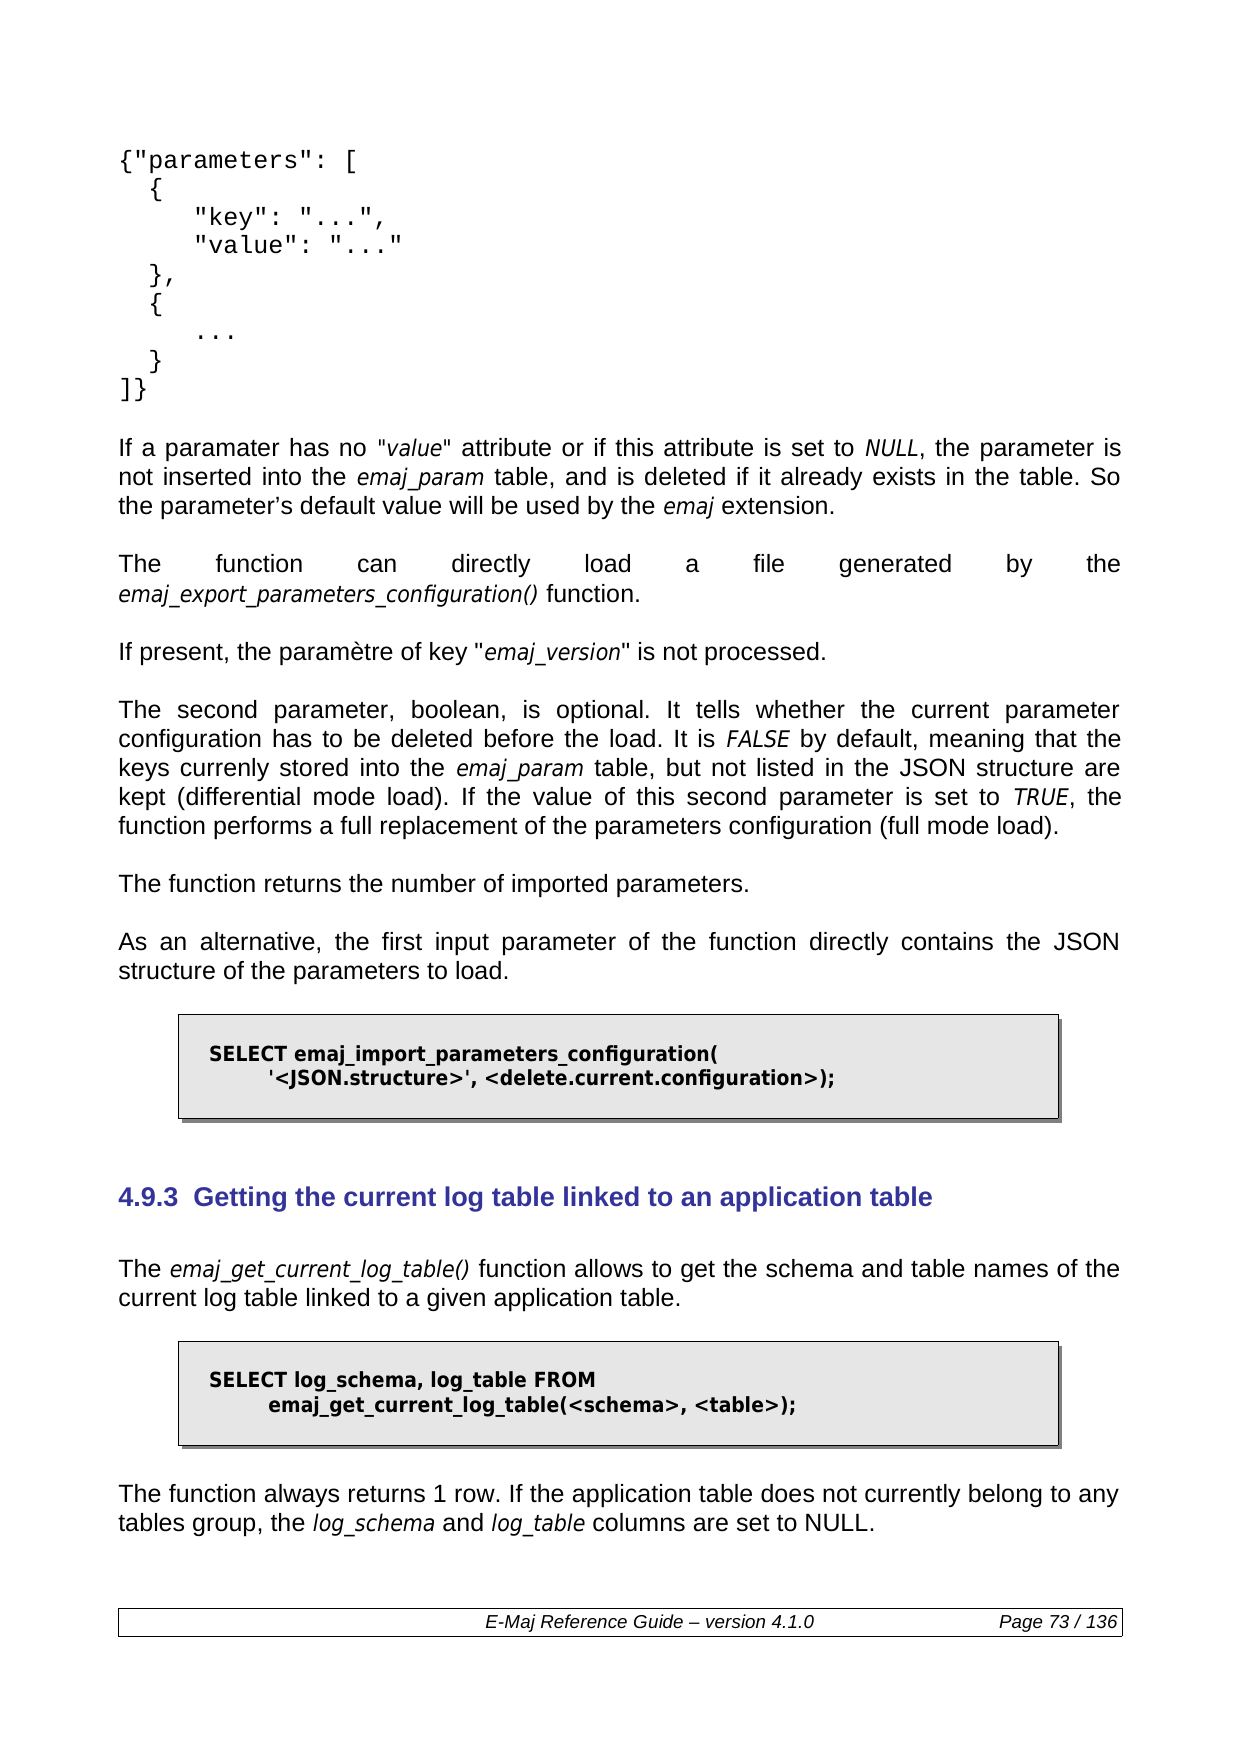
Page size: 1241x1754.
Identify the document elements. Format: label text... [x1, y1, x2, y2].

subtitle Getting the current log table linked to an application table [118, 1181, 1122, 1212]
text The second parameter, boolean, is optional. It tells whether the current parameter configuration has to be deleted before the load. It is FALSE by default, meaning that the keys currenly stored into the emaj_param table, but not listed in the JSON structure are kept (differential mode load). If the value of this second parameter is set to TRUE, the function performs a full replacement of the parameters configuration (full mode load). [118, 695, 1122, 840]
text The function always returns 1 row. If the application table does not currently belong to any tables group, the log_schema and log_table columns are set to NULL. [118, 1479, 1122, 1537]
text } [118, 347, 1122, 376]
text The emaj_get_current_log_table() function allows to get the schema and table names of the current log table linked to a given application table. [118, 1254, 1122, 1312]
text "value": "..." [118, 233, 1122, 261]
text { [118, 176, 1122, 204]
text The function returns the number of imported parameters. [118, 869, 1122, 898]
text The function can directly load a file generated by the emaj_export_parameters_configuration() function. [118, 549, 1122, 607]
text SELECT emaj_import_parameters_configuration( '<JSON.structure>', <delete.current.configuration>); [179, 1039, 1058, 1088]
text If a paramater has no "value" attribute or if this attribute is set to NULL, the parameter is not inserted into the emaj_param table, and is deleted if it already exists in the table. So the parameter’s default value will be used by the emaj extension. [118, 433, 1122, 520]
text ]} [118, 376, 1122, 404]
text "key": "...", [118, 204, 1122, 233]
text ... [118, 318, 1122, 347]
text SELECT log_schema, log_table FROM [179, 1365, 1058, 1390]
text emaj_get_current_log_table(<schema>, <table>); [179, 1390, 1058, 1414]
text If present, the paramètre of key "emaj_version" is not processed. [118, 637, 1122, 666]
text }, [118, 261, 1122, 290]
text {"parameters": [ [118, 147, 1122, 176]
text { [118, 290, 1122, 318]
text As an alternative, the first input parameter of the function directly contains the JSON structure of the parameters to load. [118, 927, 1122, 985]
